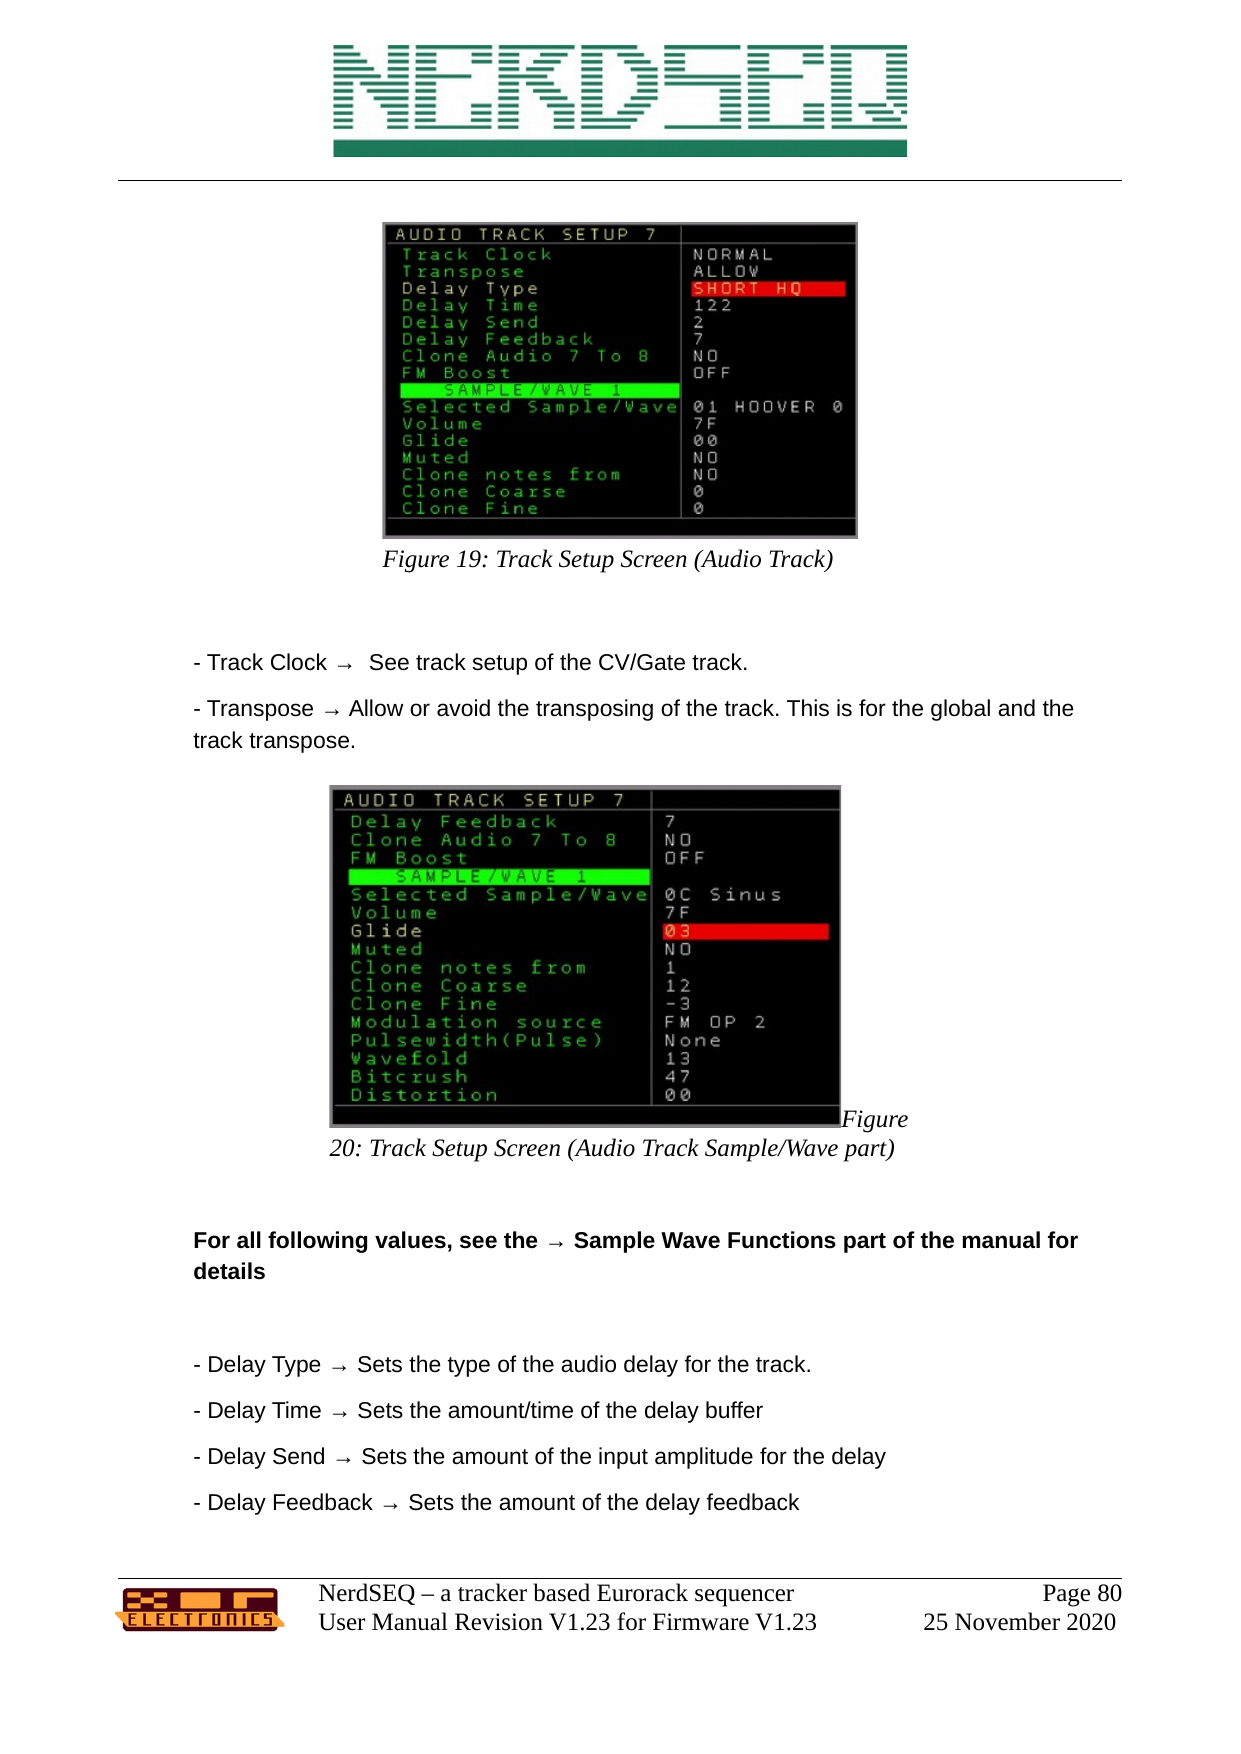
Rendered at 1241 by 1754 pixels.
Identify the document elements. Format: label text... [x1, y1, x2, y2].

text Figure 20: Track Setup Screen (Audio Track Sample/Wave part) [329, 786, 911, 1162]
text - Track Clock → See track setup of the CV/Gate track. [193, 649, 1122, 676]
text For all following values, see the → Sample Wave Functions part of the manual for details [193, 773, 1122, 1285]
text - Delay Type → Sets the type of the audio delay for the track. [193, 1351, 1122, 1377]
picture [333, 45, 908, 157]
text - Transpose → Allow or avoid the transposing of the track. This is for the global and the track transpose. [193, 695, 1122, 753]
picture [115, 1584, 285, 1634]
picture [382, 222, 858, 539]
text - Delay Feedback → Sets the amount of the delay feedback [193, 1489, 1122, 1515]
text Figure 19: Track Setup Screen (Audio Track) [382, 539, 858, 573]
text - Delay Send → Sets the amount of the input amplitude for the delay [193, 1443, 1122, 1469]
text - Delay Time → Sets the amount/time of the delay buffer [193, 1397, 1122, 1423]
picture [329, 785, 842, 1128]
